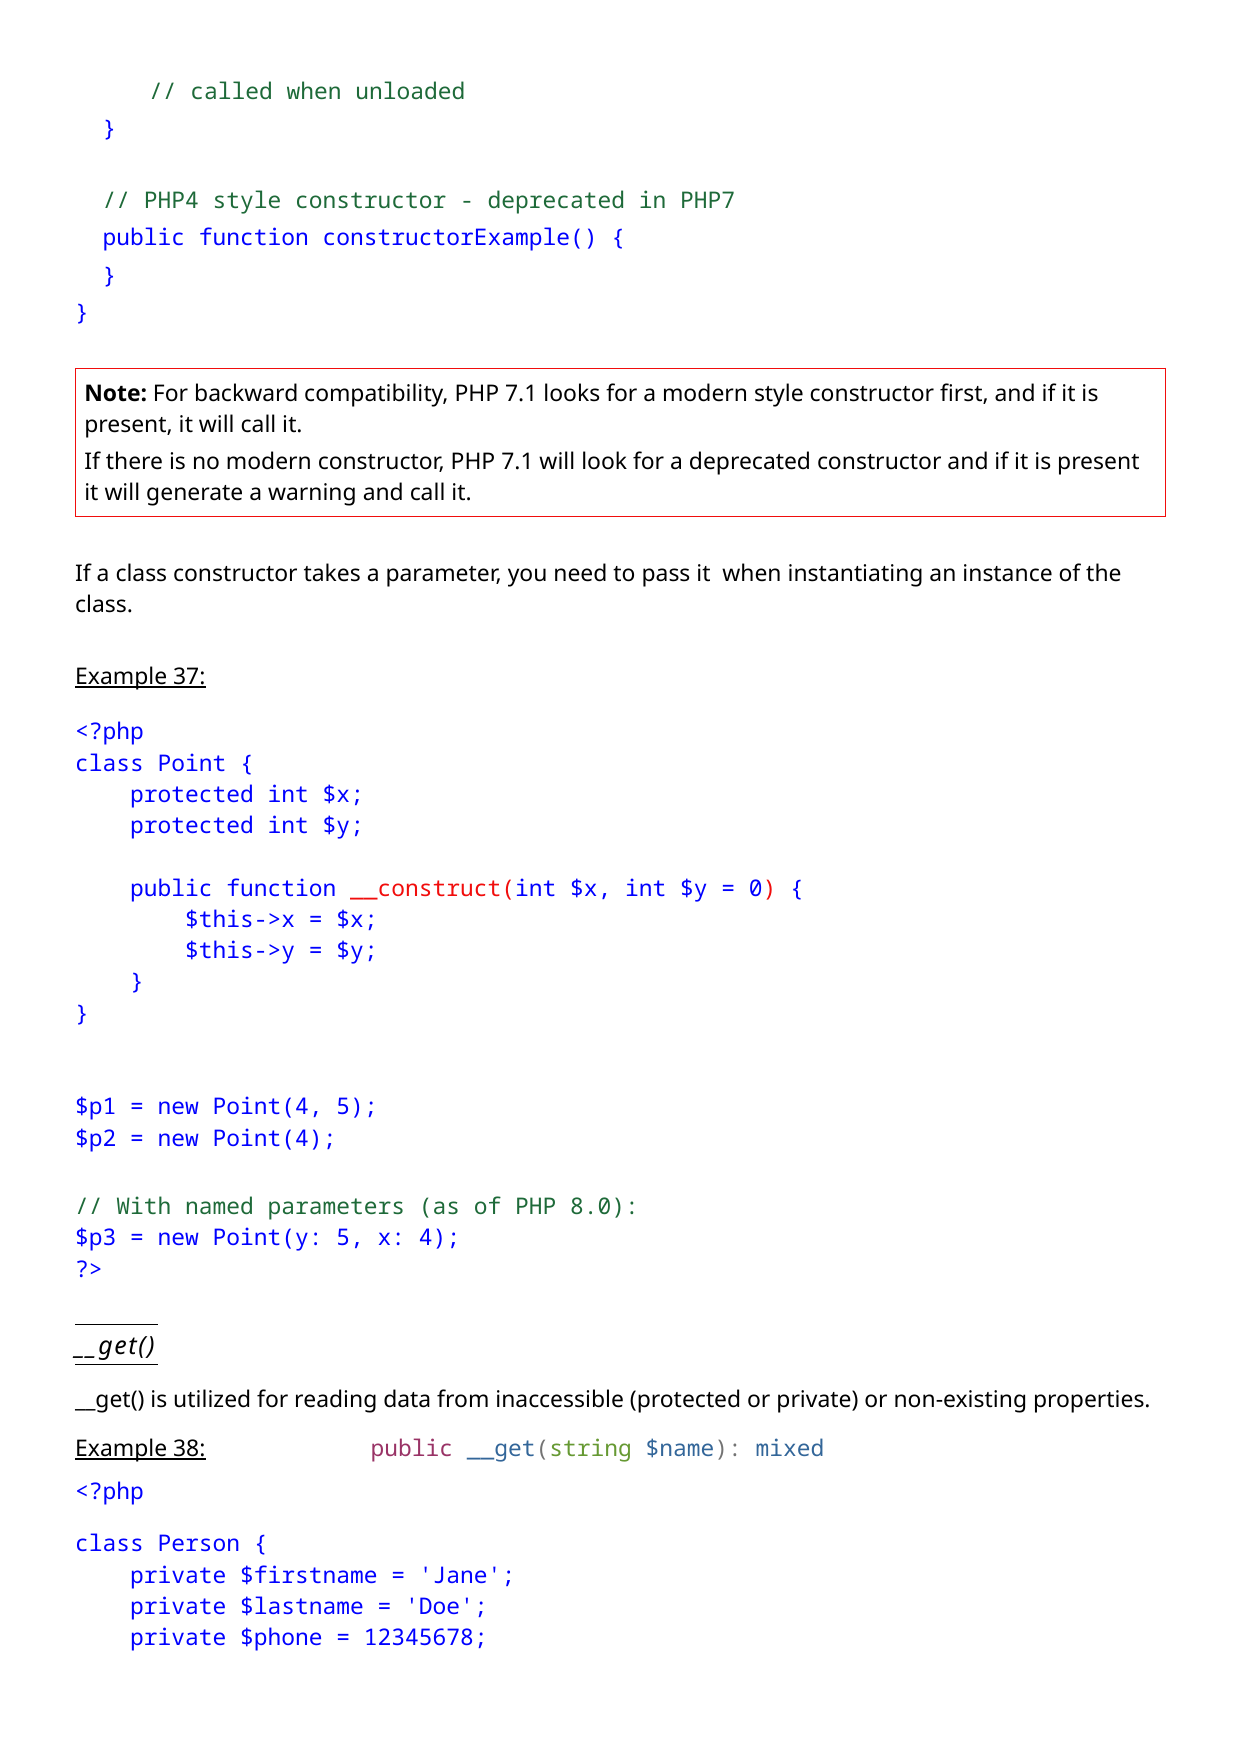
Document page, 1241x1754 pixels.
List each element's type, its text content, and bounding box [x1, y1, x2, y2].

text // With named parameters (as of PHP 8.0): $p3 = new Point(y: 5, x: 4); ?> [75, 1159, 1166, 1284]
text If there is no modern constructor, PHP 7.1 will look for a deprecated constructor and if it is present it will generate a warning and call it. [76, 436, 1165, 516]
text // called when unloaded [75, 75, 1166, 106]
text } [75, 112, 1166, 143]
text } [75, 258, 1166, 290]
text __get() is utilized for reading data from inaccessible (protected or private) or non-existing properties. [75, 1382, 1166, 1414]
text private $phone = 12345678; [75, 1621, 1166, 1652]
text __get() [75, 1324, 1166, 1364]
text public function constructorExample() { [75, 221, 1166, 252]
text Example 37: [75, 660, 1166, 691]
text private $lastname = 'Doe'; [75, 1590, 1166, 1621]
text Example 38: public __get(string $name): mixed [75, 1432, 1166, 1463]
text private $firstname = 'Jane'; [75, 1558, 1166, 1590]
text If a class constructor takes a parameter, you need to pass it when instantiating an instance of the class. [75, 557, 1166, 619]
text // PHP4 style constructor - deprecated in PHP7 [75, 184, 1166, 215]
text } [75, 296, 1166, 327]
text <?php [75, 1475, 1166, 1506]
text Note: For backward compatibility, PHP 7.1 looks for a modern style constructor first, and if it is present, it will call it. [76, 369, 1165, 436]
text <?php class Point { protected int $x; protected int $y; public function __construct(int $x, int $y = 0) { $this->x = $x; $this->y = $y; } } $p1 = new Point(4, 5); $p2 = new Point(4); [75, 715, 1166, 1153]
text class Person { [75, 1527, 1166, 1558]
